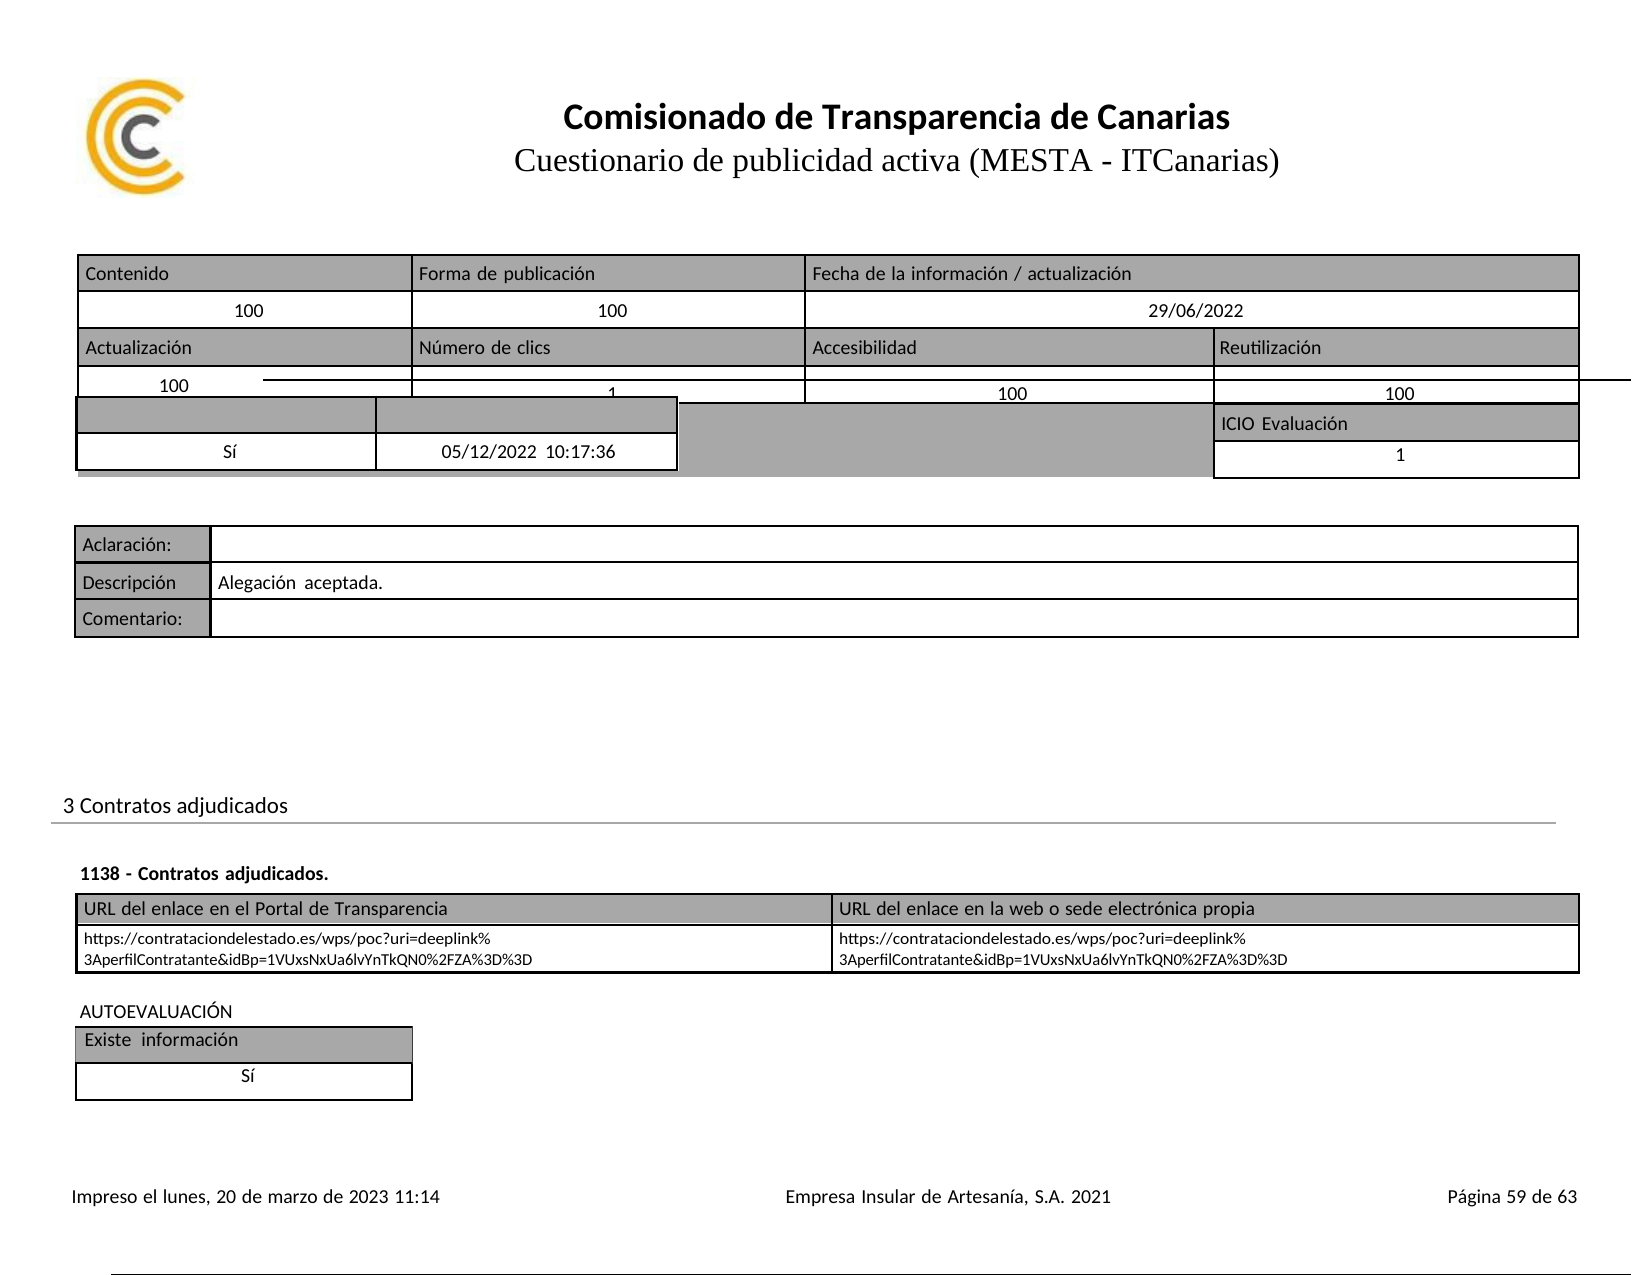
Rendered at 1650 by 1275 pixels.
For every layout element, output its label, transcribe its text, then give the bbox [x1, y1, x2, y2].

table_header Aclaración: [76, 527, 209, 561]
table_cell 100 [1215, 381, 1578, 402]
table_cell [806, 367, 1213, 379]
table_cell Accesibilidad [806, 329, 1213, 365]
table_cell Sí [78, 434, 375, 469]
text AUTOEVALUACIÓN [79, 999, 1594, 1023]
table_cell REVISIÓN Revisado Fecha de revisión [78, 404, 1213, 477]
table_cell Descripción [76, 564, 209, 598]
table_header [78, 398, 375, 432]
list Contratos adjudicados [63, 791, 1594, 819]
table_header [377, 398, 676, 432]
table_cell Número de clics [413, 329, 804, 365]
table_cell [212, 600, 1577, 636]
table_cell [413, 367, 804, 379]
table_header URL del enlace en la web o sede electrónica propia [833, 895, 1578, 923]
table_cell ICIO Evaluación [1215, 405, 1578, 440]
table_cell [1215, 367, 1578, 379]
picture [76, 77, 197, 198]
table_cell Reutilización [1215, 329, 1578, 365]
table_cell 100 [79, 367, 411, 396]
table_cell 100 [413, 292, 804, 327]
table_header Contenido [79, 256, 411, 290]
table_header URL del enlace en el Portal de Transparencia [78, 895, 831, 923]
table_cell 100 [806, 381, 1213, 402]
table_cell 100 [79, 292, 411, 327]
table_cell https://contrataciondelestado.es/wps/poc?uri=deeplink% 3AperfilContratante&idBp=1VUxsNxUa6lvYnTkQN0%2FZA%3D%3D [833, 926, 1578, 971]
table_header [212, 527, 1577, 561]
table_cell 29/06/2022 [806, 292, 1578, 327]
table_cell Comentario: [76, 600, 209, 636]
table_cell Actualización [79, 329, 411, 365]
table_header Forma de publicación [413, 256, 804, 290]
text 1138 - Contratos adjudicados. [79, 861, 1594, 886]
table_cell 1 [1215, 442, 1578, 477]
table_cell Alegación aceptada. [212, 563, 1577, 598]
table_header Fecha de la información / actualización [806, 256, 1578, 290]
table_cell 05/12/2022 10:17:36 [377, 434, 676, 469]
table_cell 1 [413, 381, 804, 402]
table_cell https://contrataciondelestado.es/wps/poc?uri=deeplink% 3AperfilContratante&idBp=1VUxsNxUa6lvYnTkQN0%2FZA%3D%3D [78, 926, 831, 971]
